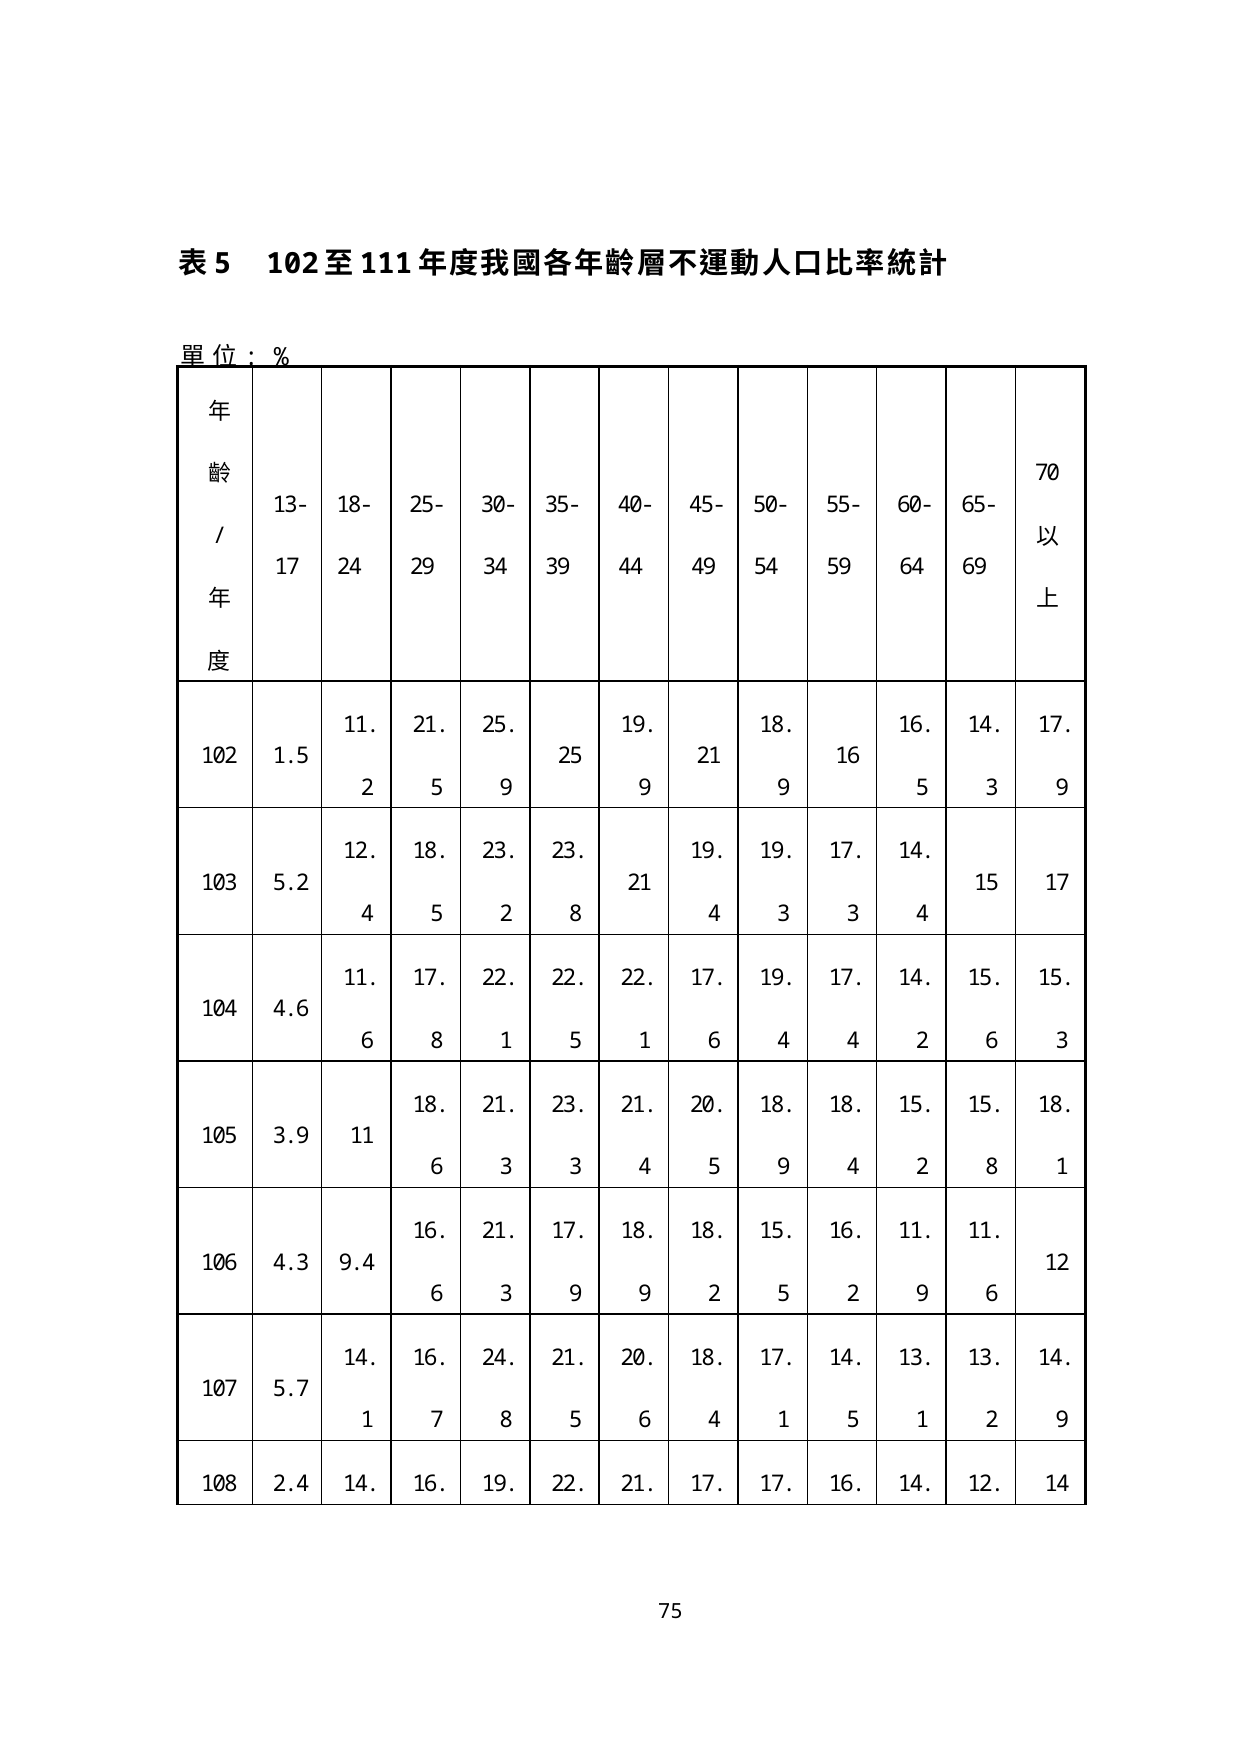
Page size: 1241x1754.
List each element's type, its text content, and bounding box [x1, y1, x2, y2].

table_cell 103 [179, 808, 252, 933]
table_cell 21 [669, 682, 737, 807]
table_cell 14.4 [877, 808, 945, 933]
table_cell 21.5 [531, 1315, 598, 1440]
table_cell 14.5 [808, 1315, 876, 1440]
table_cell 14.3 [947, 682, 1015, 807]
table_header 25-29 [392, 368, 460, 680]
table_cell 17. [739, 1441, 807, 1504]
table_cell 14.9 [1016, 1315, 1084, 1440]
table_cell 18.9 [739, 1062, 807, 1187]
table_cell 21.3 [461, 1188, 529, 1313]
table_cell 16. [808, 1441, 876, 1504]
table_cell 19. [461, 1441, 529, 1504]
table_cell 22. [531, 1441, 598, 1504]
table_header 50-54 [739, 368, 807, 680]
table_cell 3.9 [253, 1062, 321, 1187]
table_cell 18.4 [808, 1062, 876, 1187]
table_header 70以上 [1016, 368, 1084, 680]
table_cell 19.4 [739, 935, 807, 1060]
table_cell 17.3 [808, 808, 876, 933]
table_cell 21. [600, 1441, 668, 1504]
table_cell 14.2 [877, 935, 945, 1060]
table_header 30-34 [461, 368, 529, 680]
table_header 35-39 [531, 368, 598, 680]
table_cell 15.2 [877, 1062, 945, 1187]
table_cell 24.8 [461, 1315, 529, 1440]
table_header 18-24 [322, 368, 390, 680]
table_cell 21.5 [392, 682, 460, 807]
table_cell 13.2 [947, 1315, 1015, 1440]
table_cell 105 [179, 1062, 252, 1187]
table_cell 15 [947, 808, 1015, 933]
table_cell 11.2 [322, 682, 390, 807]
table_cell 5.7 [253, 1315, 321, 1440]
table_cell 18.1 [1016, 1062, 1084, 1187]
table_cell 20.5 [669, 1062, 737, 1187]
table_cell 16.5 [877, 682, 945, 807]
table_cell 2.4 [253, 1441, 321, 1504]
table_cell 108 [179, 1441, 252, 1504]
table_cell 21 [600, 808, 668, 933]
table_cell 14.1 [322, 1315, 390, 1440]
table_cell 13.1 [877, 1315, 945, 1440]
table_cell 18.9 [739, 682, 807, 807]
table_header 55-59 [808, 368, 876, 680]
table_cell 11.6 [947, 1188, 1015, 1313]
table_cell 18.5 [392, 808, 460, 933]
table_cell 18.4 [669, 1315, 737, 1440]
table_cell 14. [322, 1441, 390, 1504]
table_cell 12 [1016, 1188, 1084, 1313]
table_cell 22.1 [600, 935, 668, 1060]
table_cell 107 [179, 1315, 252, 1440]
table_cell 4.3 [253, 1188, 321, 1313]
table_cell 22.1 [461, 935, 529, 1060]
table_cell 19.3 [739, 808, 807, 933]
table_header 60-64 [877, 368, 945, 680]
table_cell 17.4 [808, 935, 876, 1060]
table_cell 15.6 [947, 935, 1015, 1060]
table_cell 12. [947, 1441, 1015, 1504]
table_cell 23.8 [531, 808, 598, 933]
table_cell 16 [808, 682, 876, 807]
table_cell 25 [531, 682, 598, 807]
table_cell 11.9 [877, 1188, 945, 1313]
table_cell 1.5 [253, 682, 321, 807]
table_cell 25.9 [461, 682, 529, 807]
table_cell 22.5 [531, 935, 598, 1060]
table_cell 19.4 [669, 808, 737, 933]
table_cell 11 [322, 1062, 390, 1187]
table_cell 17.8 [392, 935, 460, 1060]
table_cell 9.4 [322, 1188, 390, 1313]
table_header 年齡/年度 [179, 368, 252, 680]
table_cell 20.6 [600, 1315, 668, 1440]
table_header 45-49 [669, 368, 737, 680]
table_cell 17.1 [739, 1315, 807, 1440]
table_cell 106 [179, 1188, 252, 1313]
table_cell 16. [392, 1441, 460, 1504]
table_cell 17. [669, 1441, 737, 1504]
table_cell 15.5 [739, 1188, 807, 1313]
table_cell 17.6 [669, 935, 737, 1060]
table_cell 18.2 [669, 1188, 737, 1313]
table_cell 4.6 [253, 935, 321, 1060]
table_cell 15.8 [947, 1062, 1015, 1187]
table_header 65-69 [947, 368, 1015, 680]
text 表5 102至111年度我國各年齡層不運動人口比率統計 單位: % [163, 177, 1063, 365]
table_cell 14. [877, 1441, 945, 1504]
table_cell 5.2 [253, 808, 321, 933]
table_cell 21.3 [461, 1062, 529, 1187]
table_cell 18.9 [600, 1188, 668, 1313]
table_cell 17.9 [1016, 682, 1084, 807]
table_cell 19.9 [600, 682, 668, 807]
table_cell 16.6 [392, 1188, 460, 1313]
table_cell 102 [179, 682, 252, 807]
table_cell 12.4 [322, 808, 390, 933]
table_cell 23.3 [531, 1062, 598, 1187]
table_cell 14 [1016, 1441, 1084, 1504]
table_cell 17.9 [531, 1188, 598, 1313]
table_cell 18.6 [392, 1062, 460, 1187]
table_cell 21.4 [600, 1062, 668, 1187]
table_header 40-44 [600, 368, 668, 680]
table_cell 17 [1016, 808, 1084, 933]
table_cell 16.2 [808, 1188, 876, 1313]
table_cell 23.2 [461, 808, 529, 933]
table_header 13-17 [253, 368, 321, 680]
table_cell 15.3 [1016, 935, 1084, 1060]
table_cell 16.7 [392, 1315, 460, 1440]
table_cell 104 [179, 935, 252, 1060]
table_cell 11.6 [322, 935, 390, 1060]
